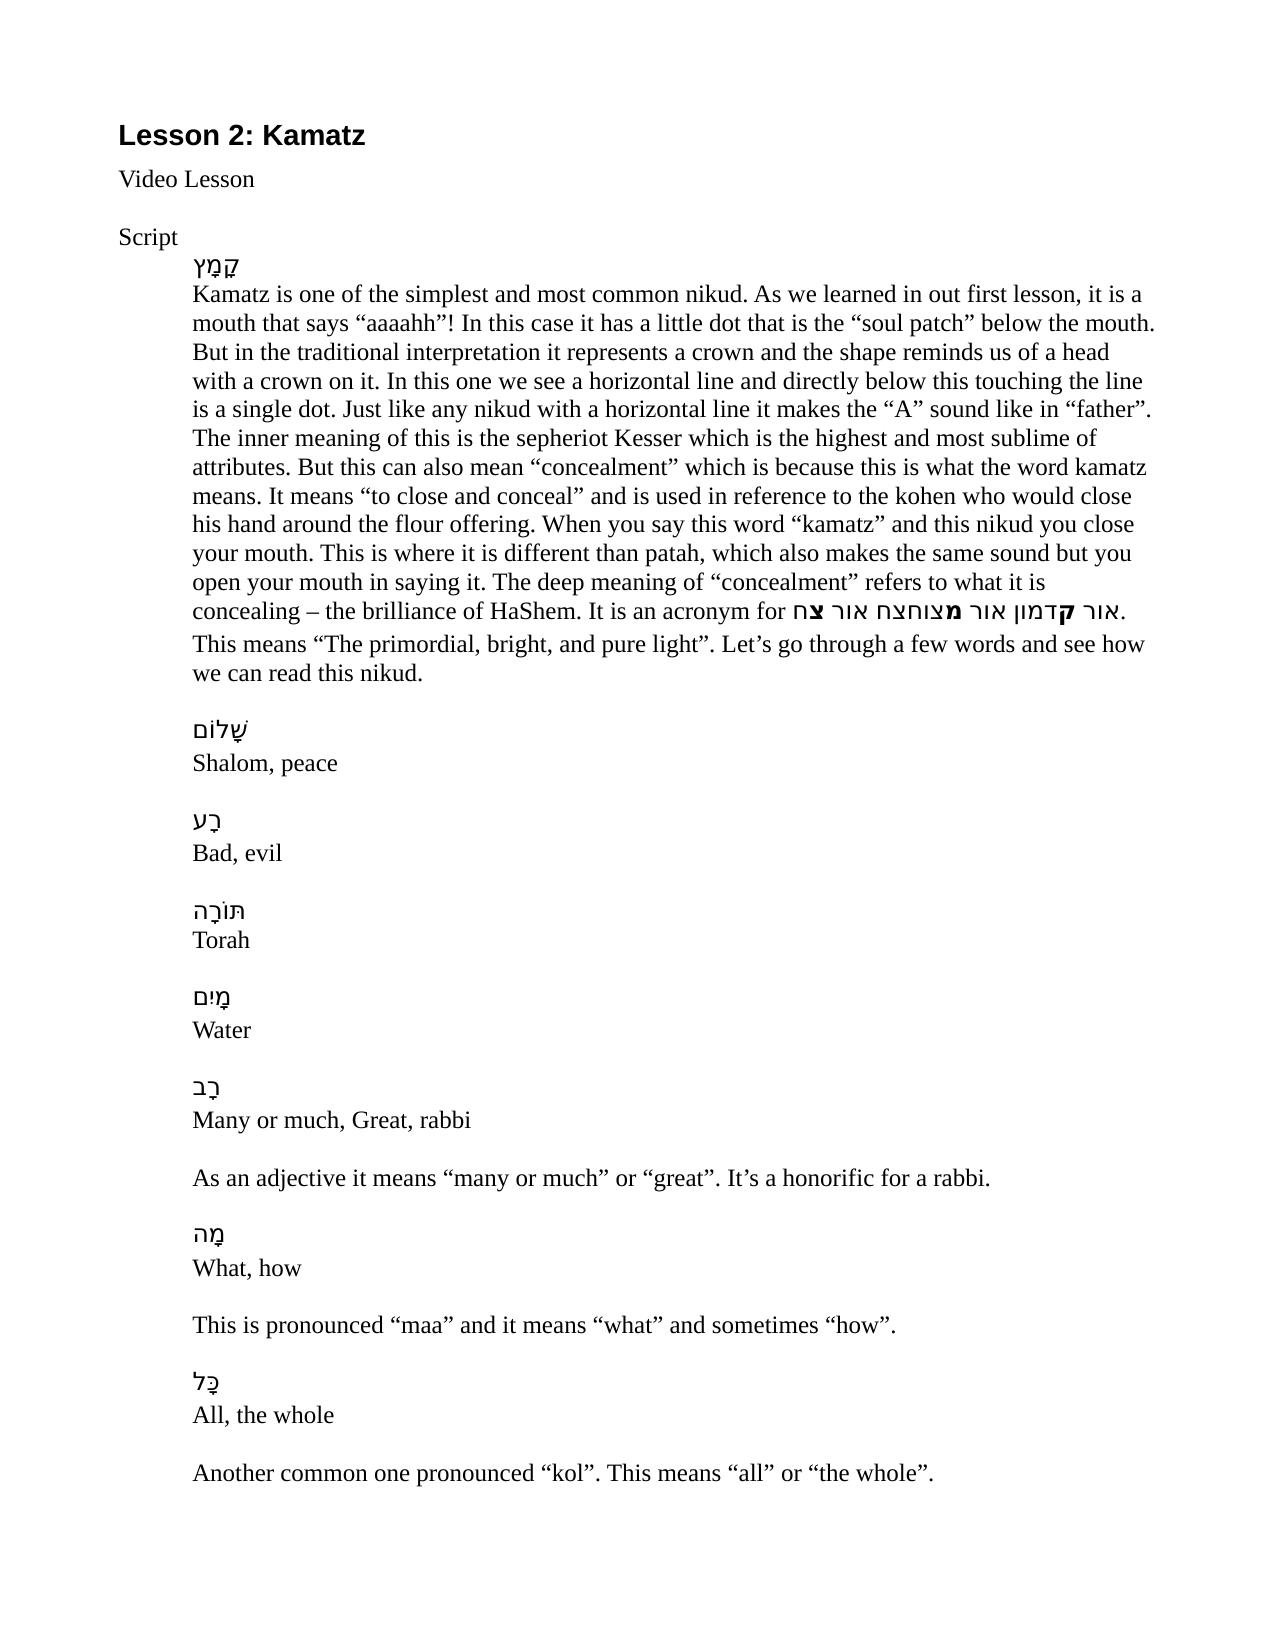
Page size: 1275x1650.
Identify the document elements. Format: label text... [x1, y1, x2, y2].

text Water [192, 1015, 1157, 1044]
text שָׁלוֹם [192, 716, 1157, 748]
text Another common one pronounced “kol”. This means “all” or “the whole”. [192, 1458, 1157, 1487]
text רָב [192, 1073, 1157, 1105]
text As an adjective it means “many or much” or “great”. It’s a honorific for a rabbi. [192, 1163, 1157, 1191]
text Video Lesson [118, 164, 1157, 193]
text כָּל [192, 1368, 1157, 1400]
text תּוֹרָה [192, 896, 1157, 925]
text Shalom, peace [192, 748, 1157, 777]
text רָע [192, 806, 1157, 838]
subtitle Lesson 2: Kamatz [118, 118, 1157, 152]
text Script [118, 222, 1157, 250]
text קָמָץ [192, 250, 1157, 279]
text Kamatz is one of the simplest and most common nikud. As we learned in out first lesson, it is a mouth that says “aaaahh”! In this case it has a little dot that is the “soul patch” below the mouth. [192, 279, 1157, 337]
text All, the whole [192, 1400, 1157, 1429]
text Many or much, Great, rabbi [192, 1105, 1157, 1134]
text Bad, evil [192, 838, 1157, 867]
text But in the traditional interpretation it represents a crown and the shape reminds us of a head with a crown on it. In this one we see a horizontal line and directly below this touching the line is a single dot. Just like any nikud with a horizontal line it makes the “A” sound like in “father”. The inner meaning of this is the sepheriot Kesser which is the highest and most sublime of attributes. But this can also mean “concealment” which is because this is what the word kamatz means. It means “to close and conceal” and is used in reference to the kohen who would close his hand around the flour offering. When you say this word “kamatz” and this nikud you close your mouth. This is where it is different than patah, which also makes the same sound but you open your mouth in saying it. The deep meaning of “concealment” refers to what it is concealing – the brilliance of HaShem. It is an acronym for אור קדמון אור מצוחצח אור צח. This means “The primordial, bright, and pure light”. Let’s go through a few words and see how we can read this nikud. [192, 337, 1157, 687]
text מָיִם [192, 982, 1157, 1015]
text מָה [192, 1220, 1157, 1253]
text This is pronounced “maa” and it means “what” and sometimes “how”. [192, 1310, 1157, 1339]
text Torah [192, 925, 1157, 954]
text What, how [192, 1253, 1157, 1282]
